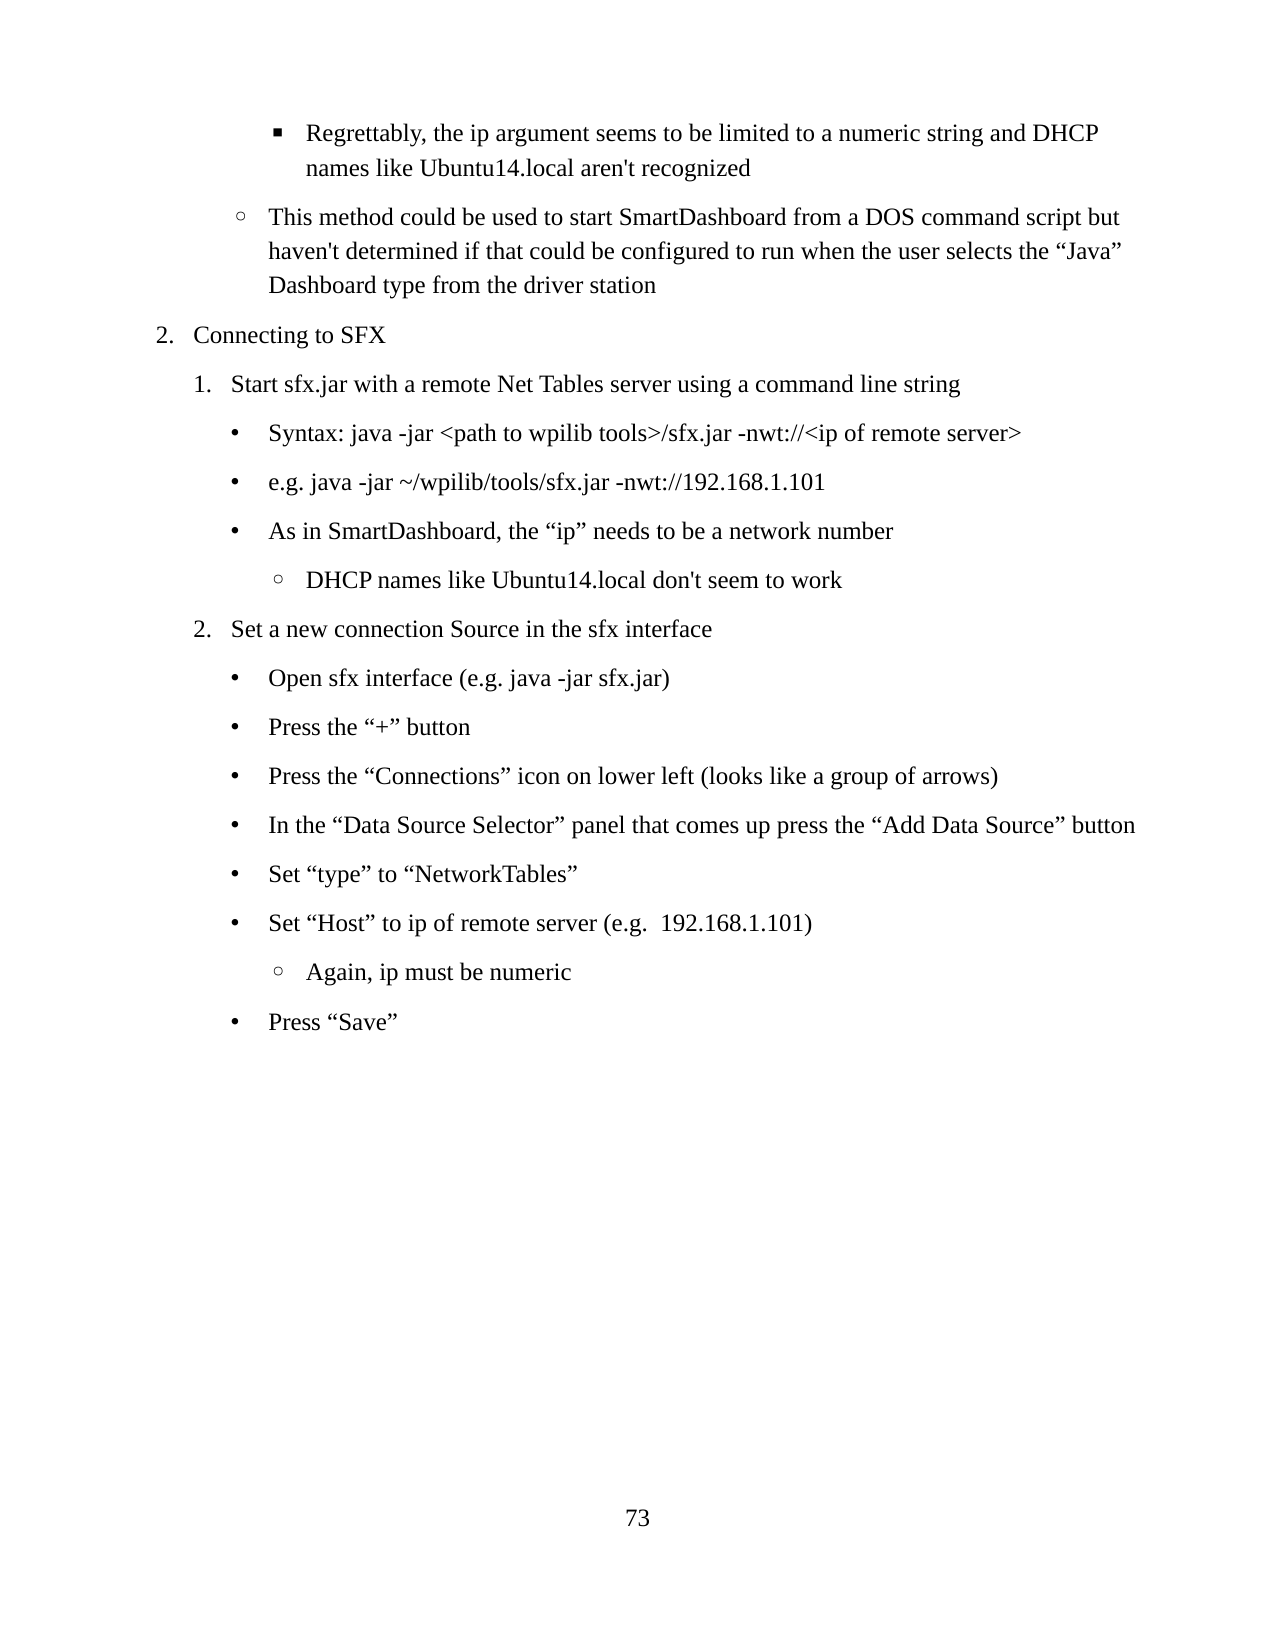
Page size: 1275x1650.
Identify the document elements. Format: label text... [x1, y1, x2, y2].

list Again, ip must be numeric [268, 957, 1157, 986]
list Press “Save” [231, 1007, 1157, 1035]
list This method could be used to start SmartDashboard from a DOS command script but haven't determined if that could be configured to run when the user selects the “Java” Dashboard type from the driver station [231, 202, 1157, 299]
list Open sfx interface (e.g. java -jar sfx.jar) [231, 663, 1157, 692]
list e.g. java -jar ~/wpilib/tools/sfx.jar -nwt://192.168.1.101 [231, 467, 1157, 496]
list Regrettably, the ip argument seems to be limited to a numeric string and DHCP names like Ubuntu14.local aren't recognized [268, 118, 1157, 181]
list Press the “Connections” icon on lower left (looks like a group of arrows) [231, 761, 1157, 790]
list Set “type” to “NetworkTables” [231, 859, 1157, 888]
list DHCP names like Ubuntu14.local don't seem to work [268, 565, 1157, 594]
list Set “Host” to ip of remote server (e.g. 192.168.1.101) [231, 908, 1157, 937]
list Connecting to SFX [156, 320, 1157, 348]
list Press the “+” button [231, 712, 1157, 741]
list Start sfx.jar with a remote Net Tables server using a command line string [193, 369, 1157, 397]
list In the “Data Source Selector” panel that comes up press the “Add Data Source” button [231, 810, 1157, 839]
list Syntax: java -jar <path to wpilib tools>/sfx.jar -nwt://<ip of remote server> [231, 418, 1157, 447]
list As in SmartDashboard, the “ip” needs to be a network number [231, 516, 1157, 545]
list Set a new connection Source in the sfx interface [193, 614, 1157, 643]
